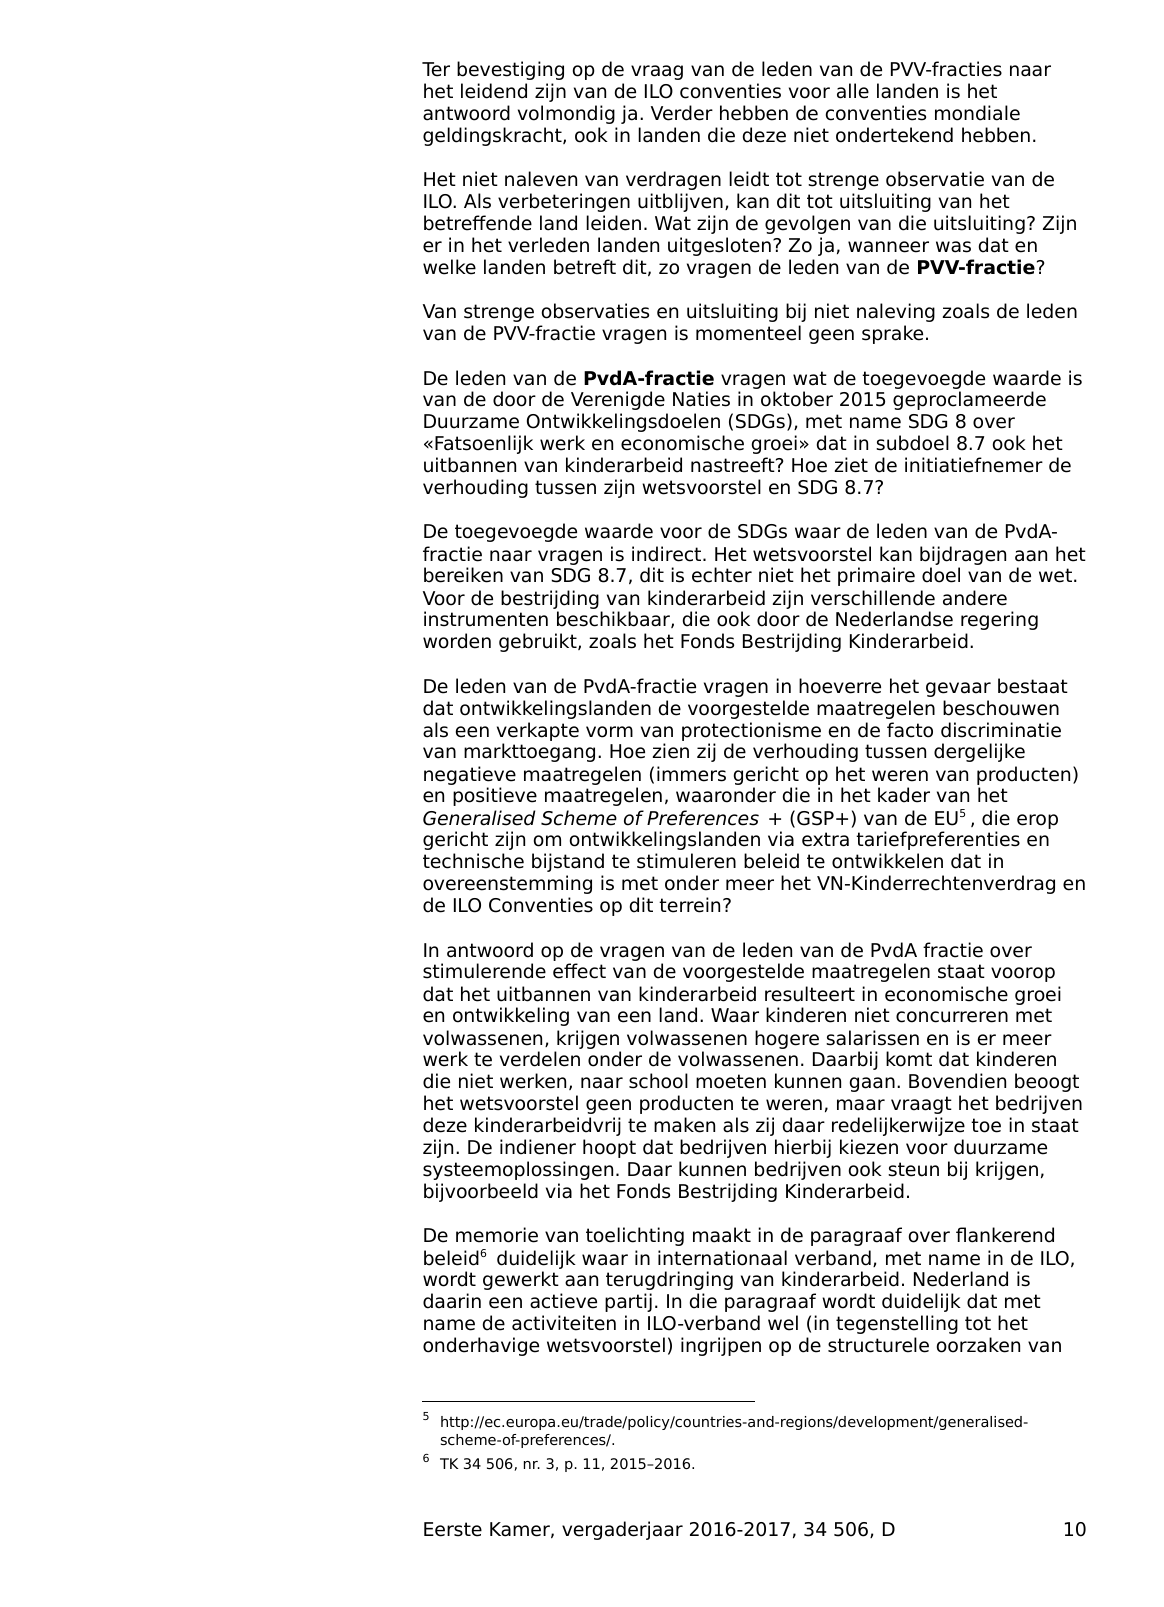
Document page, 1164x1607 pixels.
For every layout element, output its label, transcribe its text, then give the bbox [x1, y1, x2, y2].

text De toegevoegde waarde voor de SDGs waar de leden van de PvdA-fractie naar vragen is indirect. Het wetsvoorstel kan bijdragen aan het bereiken van SDG 8.7, dit is echter niet het primaire doel van de wet. Voor de bestrijding van kinderarbeid zijn verschillende andere instrumenten beschikbaar, die ook door de Nederlandse regering worden gebruikt, zoals het Fonds Bestrijding Kinderarbeid. [422, 521, 1087, 653]
text Het niet naleven van verdragen leidt tot strenge observatie van de ILO. Als verbeteringen uitblijven, kan dit tot uitsluiting van het betreffende land leiden. Wat zijn de gevolgen van die uitsluiting? Zijn er in het verleden landen uitgesloten? Zo ja, wanneer was dat en welke landen betreft dit, zo vragen de leden van de PVV-fractie? [422, 169, 1087, 279]
text Ter bevestiging op de vraag van de leden van de PVV-fracties naar het leidend zijn van de ILO conventies voor alle landen is het antwoord volmondig ja. Verder hebben de conventies mondiale geldingskracht, ook in landen die deze niet ondertekend hebben. [422, 59, 1087, 147]
text De memorie van toelichting maakt in de paragraaf over flankerend beleid duidelijk waar in internationaal verband, met name in de ILO, wordt gewerkt aan terugdringing van kinderarbeid. Nederland is daarin een actieve partij. In die paragraaf wordt duidelijk dat met name de activiteiten in ILO-verband wel (in tegenstelling tot het onderhavige wetsvoorstel) ingrijpen op de structurele oorzaken van [422, 1225, 1087, 1357]
text TK 34 506, nr. 3, p. 11, 2015–2016. [422, 1452, 1087, 1474]
text In antwoord op de vragen van de leden van de PvdA fractie over stimulerende effect van de voorgestelde maatregelen staat voorop dat het uitbannen van kinderarbeid resulteert in economische groei en ontwikkeling van een land. Waar kinderen niet concurreren met volwassenen, krijgen volwassenen hogere salarissen en is er meer werk te verdelen onder de volwassenen. Daarbij komt dat kinderen die niet werken, naar school moeten kunnen gaan. Bovendien beoogt het wetsvoorstel geen producten te weren, maar vraagt het bedrijven deze kinderarbeidvrij te maken als zij daar redelijkerwijze toe in staat zijn. De indiener hoopt dat bedrijven hierbij kiezen voor duurzame systeemoplossingen. Daar kunnen bedrijven ook steun bij krijgen, bijvoorbeeld via het Fonds Bestrijding Kinderarbeid. [422, 939, 1087, 1203]
text De leden van de PvdA-fractie vragen in hoeverre het gevaar bestaat dat ontwikkelingslanden de voorgestelde maatregelen beschouwen als een verkapte vorm van protectionisme en de facto discriminatie van markttoegang. Hoe zien zij de verhouding tussen dergelijke negatieve maatregelen (immers gericht op het weren van producten) en positieve maatregelen, waaronder die in het kader van het Generalised Scheme of Preferences + (GSP+) van de EU, die erop gericht zijn om ontwikkelingslanden via extra tariefpreferenties en technische bijstand te stimuleren beleid te ontwikkelen dat in overeenstemming is met onder meer het VN-Kinderrechtenverdrag en de ILO Conventies op dit terrein? [422, 676, 1087, 917]
text http://ec.europa.eu/trade/policy/countries-and-regions/development/generalised-scheme-of-preferences/. [422, 1410, 1087, 1449]
text Van strenge observaties en uitsluiting bij niet naleving zoals de leden van de PVV-fractie vragen is momenteel geen sprake. [422, 301, 1087, 345]
text De leden van de PvdA-fractie vragen wat de toegevoegde waarde is van de door de Verenigde Naties in oktober 2015 geproclameerde Duurzame Ontwikkelingsdoelen (SDGs), met name SDG 8 over «Fatsoenlijk werk en economische groei» dat in subdoel 8.7 ook het uitbannen van kinderarbeid nastreeft? Hoe ziet de initiatiefnemer de verhouding tussen zijn wetsvoorstel en SDG 8.7? [422, 367, 1087, 499]
